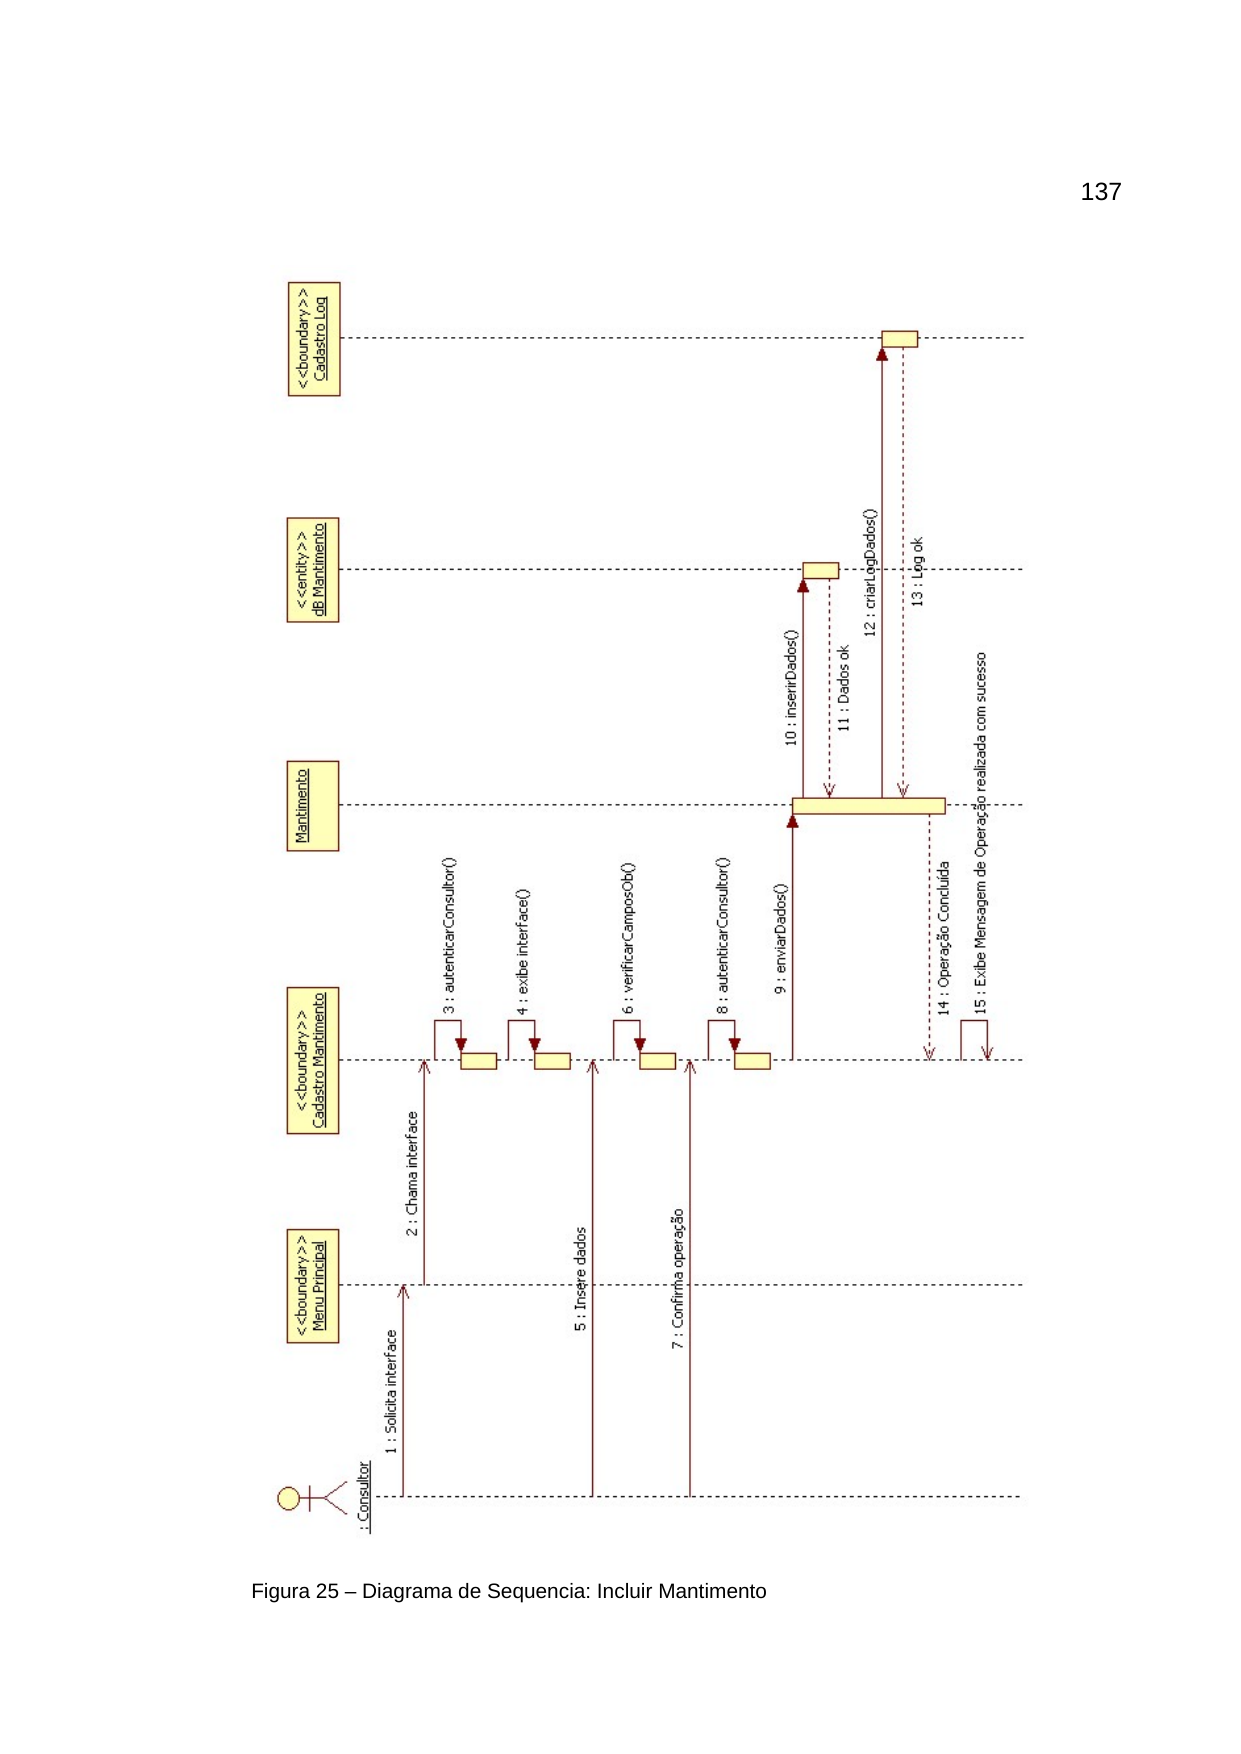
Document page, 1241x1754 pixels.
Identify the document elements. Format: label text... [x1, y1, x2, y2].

text Figura 25 – Diagrama de Sequencia: Incluir Mantimento [177, 1579, 1122, 1602]
picture [250, 265, 1049, 1579]
